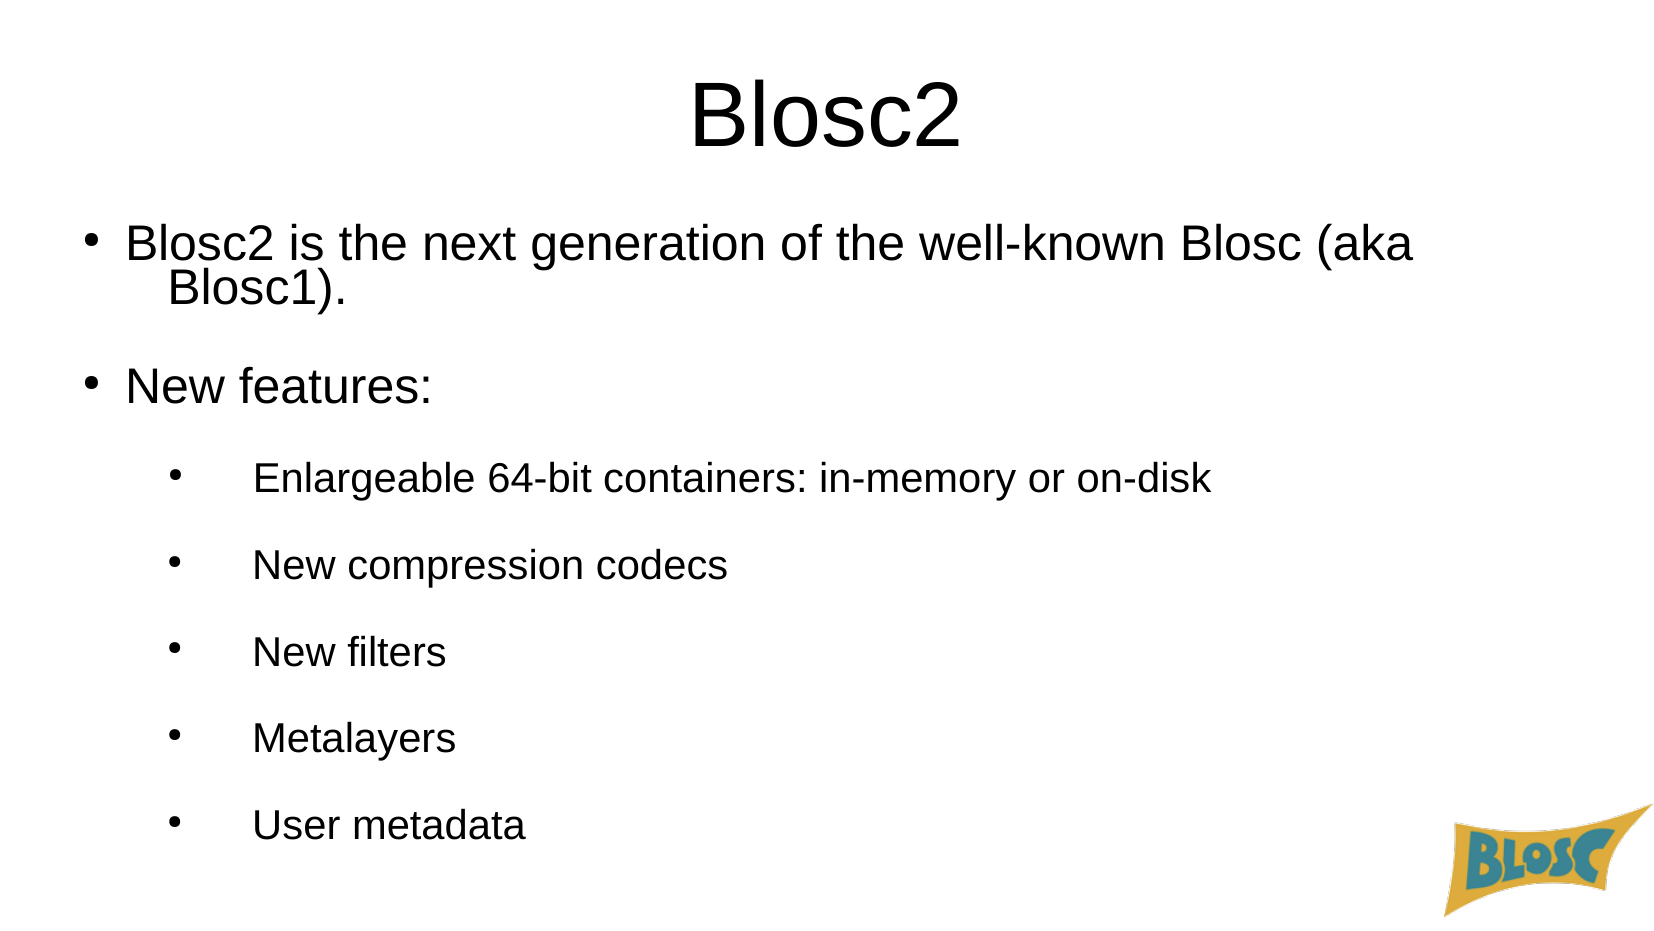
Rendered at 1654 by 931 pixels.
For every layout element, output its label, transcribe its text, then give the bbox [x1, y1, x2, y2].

list Blosc2 is the next generation of the well-known Blosc (aka Blosc1). New features: Enlargeable 64-bit containers: in-memory or on-disk New compression codecs New filters Metalayers User metadata [82, 224, 1512, 886]
title Blosc2 [82, 37, 1571, 193]
picture [1444, 803, 1654, 917]
